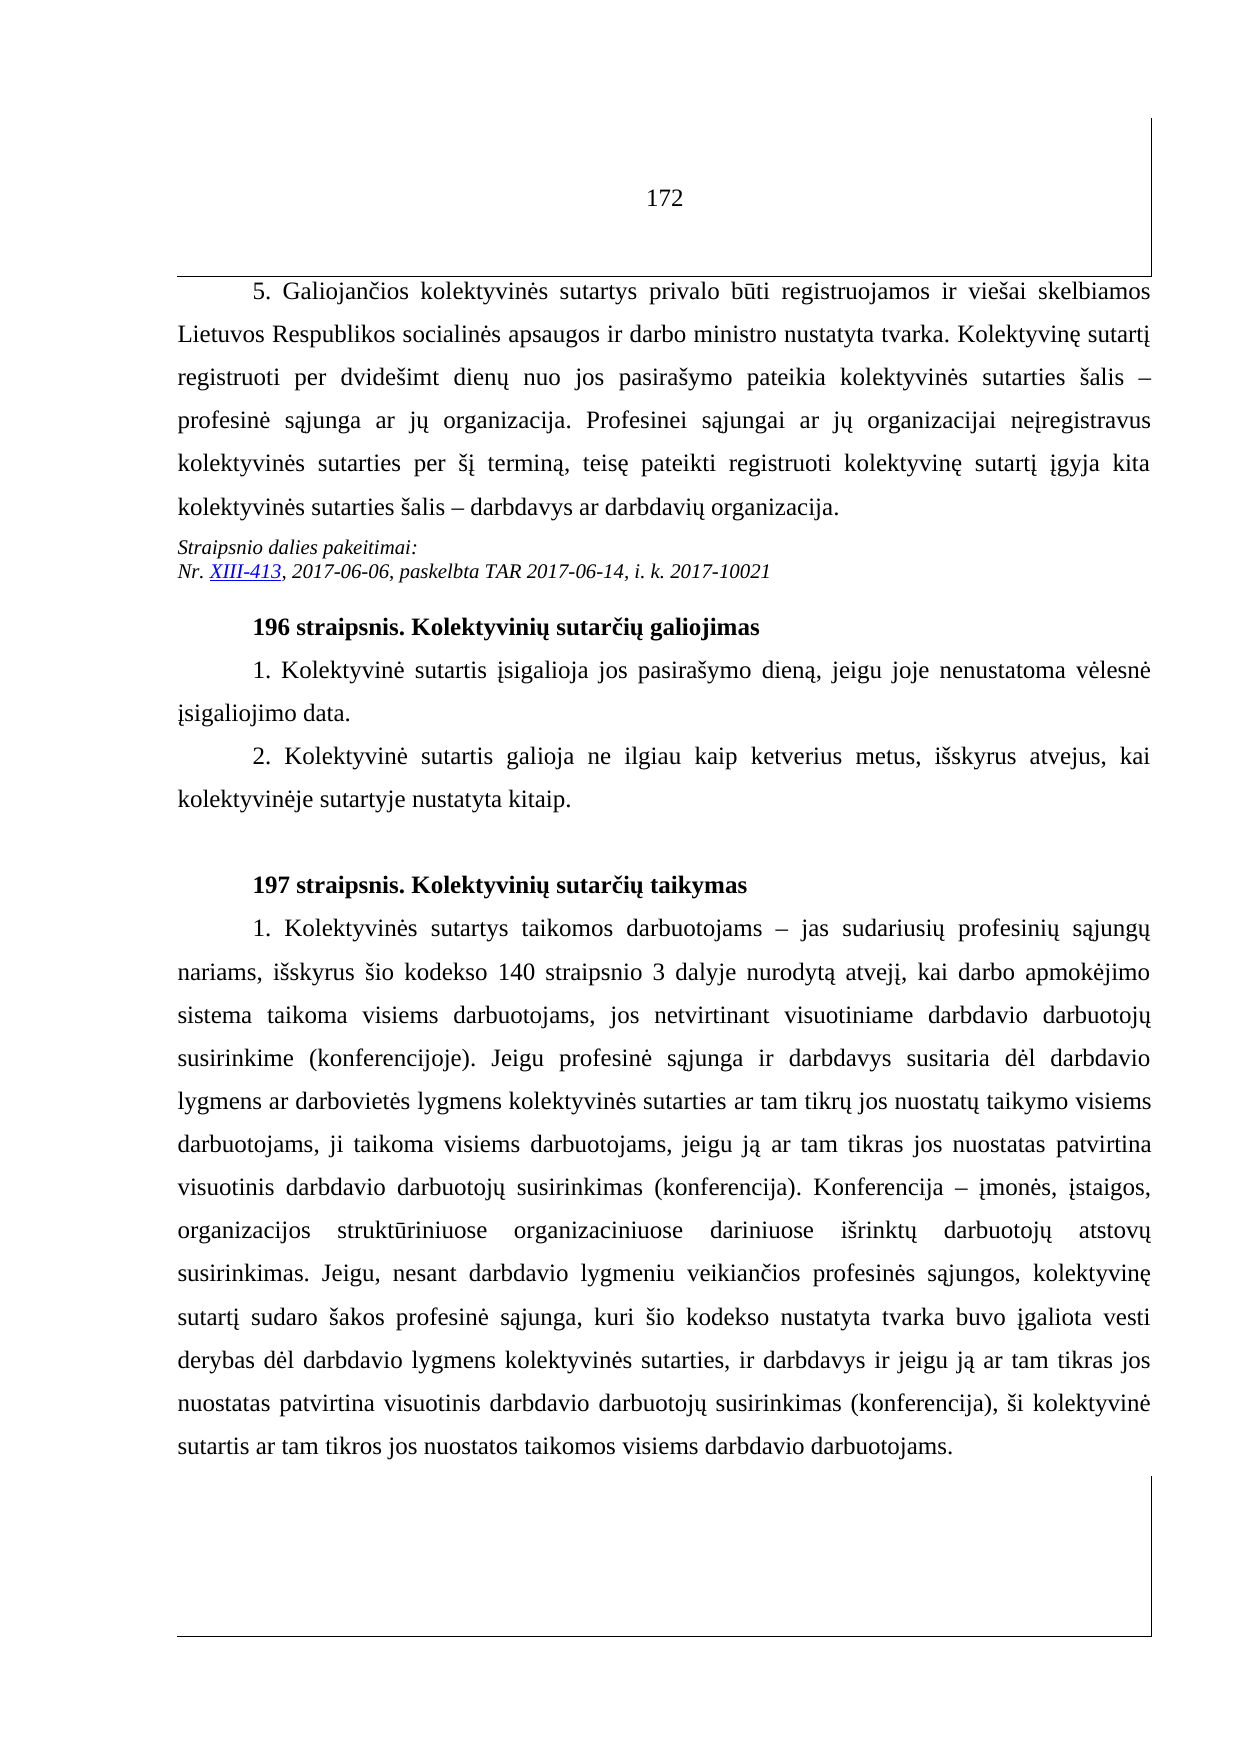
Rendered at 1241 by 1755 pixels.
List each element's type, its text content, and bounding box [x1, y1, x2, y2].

subtitle 196 straipsnis. Kolektyvinių sutarčių galiojimas [177, 612, 1152, 640]
text Straipsnio dalies pakeitimai: [177, 535, 1152, 559]
text Nr. XIII-413, 2017-06-06, paskelbta TAR 2017-06-14, i. k. 2017-10021 [177, 559, 1152, 583]
text 2. Kolektyvinė sutartis galioja ne ilgiau kaip ketverius metus, išskyrus atvejus, kai kolektyvinėje sutartyje nustatyta kitaip. [177, 741, 1152, 813]
subtitle 197 straipsnis. Kolektyvinių sutarčių taikymas [177, 870, 1152, 899]
text 5. Galiojančios kolektyvinės sutartys privalo būti registruojamos ir viešai skelbiamos Lietuvos Respublikos socialinės apsaugos ir darbo ministro nustatyta tvarka. Kolektyvinę sutartį registruoti per dvidešimt dienų nuo jos pasirašymo pateikia kolektyvinės sutarties šalis – profesinė sąjunga ar jų organizacija. Profesinei sąjungai ar jų organizacijai neįregistravus kolektyvinės sutarties per šį terminą, teisę pateikti registruoti kolektyvinę sutartį įgyja kita kolektyvinės sutarties šalis – darbdavys ar darbdavių organizacija. [177, 276, 1152, 520]
text 1. Kolektyvinė sutartis įsigalioja jos pasirašymo dieną, jeigu joje nenustatoma vėlesnė įsigaliojimo data. [177, 655, 1152, 727]
text 1. Kolektyvinės sutartys taikomos darbuotojams – jas sudariusių profesinių sąjungų nariams, išskyrus šio kodekso 140 straipsnio 3 dalyje nurodytą atvejį, kai darbo apmokėjimo sistema taikoma visiems darbuotojams, jos netvirtinant visuotiniame darbdavio darbuotojų susirinkime (konferencijoje). Jeigu profesinė sąjunga ir darbdavys susitaria dėl darbdavio lygmens ar darbovietės lygmens kolektyvinės sutarties ar tam tikrų jos nuostatų taikymo visiems darbuotojams, ji taikoma visiems darbuotojams, jeigu ją ar tam tikras jos nuostatas patvirtina visuotinis darbdavio darbuotojų susirinkimas (konferencija). Konferencija – įmonės, įstaigos, organizacijos struktūriniuose organizaciniuose dariniuose išrinktų darbuotojų atstovų susirinkimas. Jeigu, nesant darbdavio lygmeniu veikiančios profesinės sąjungos, kolektyvinę sutartį sudaro šakos profesinė sąjunga, kuri šio kodekso nustatyta tvarka buvo įgaliota vesti derybas dėl darbdavio lygmens kolektyvinės sutarties, ir darbdavys ir jeigu ją ar tam tikras jos nuostatas patvirtina visuotinis darbdavio darbuotojų susirinkimas (konferencija), ši kolektyvinė sutartis ar tam tikros jos nuostatos taikomos visiems darbdavio darbuotojams. [177, 913, 1152, 1460]
